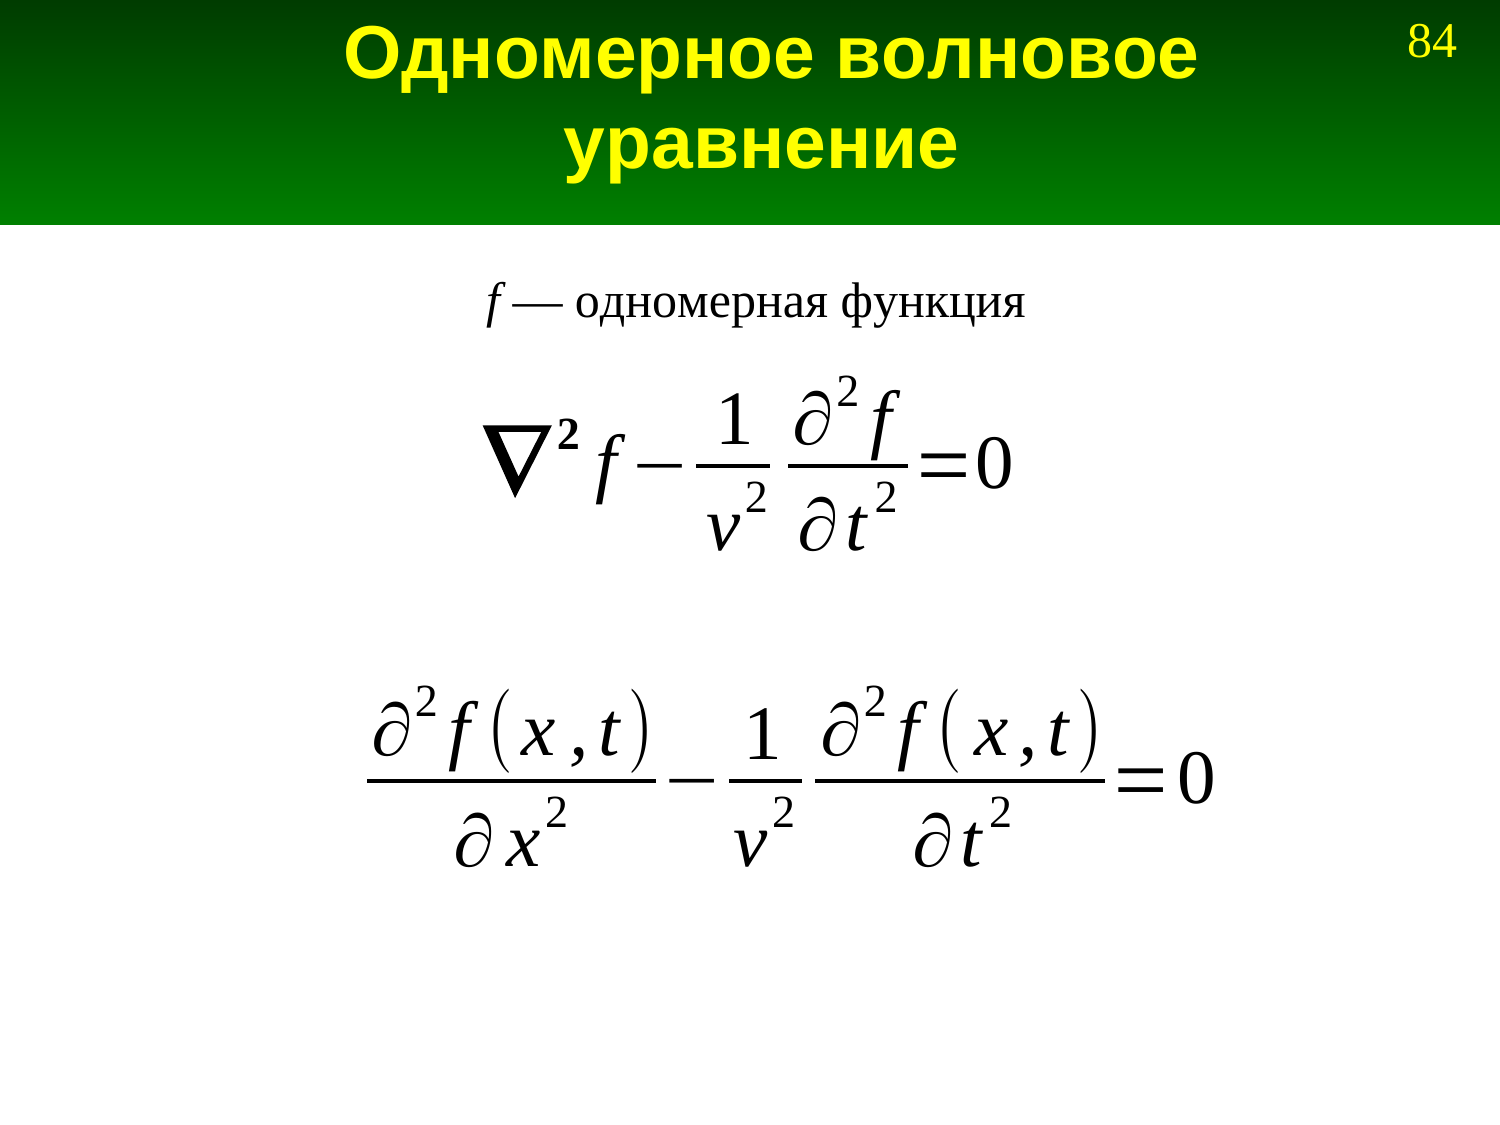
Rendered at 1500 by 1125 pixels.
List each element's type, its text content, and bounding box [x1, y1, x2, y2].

chart [460, 363, 1036, 567]
chart [342, 673, 1236, 883]
text_box f — одномерная функция [471, 259, 1041, 335]
title Одномерное волновое уравнение [123, 0, 1399, 192]
